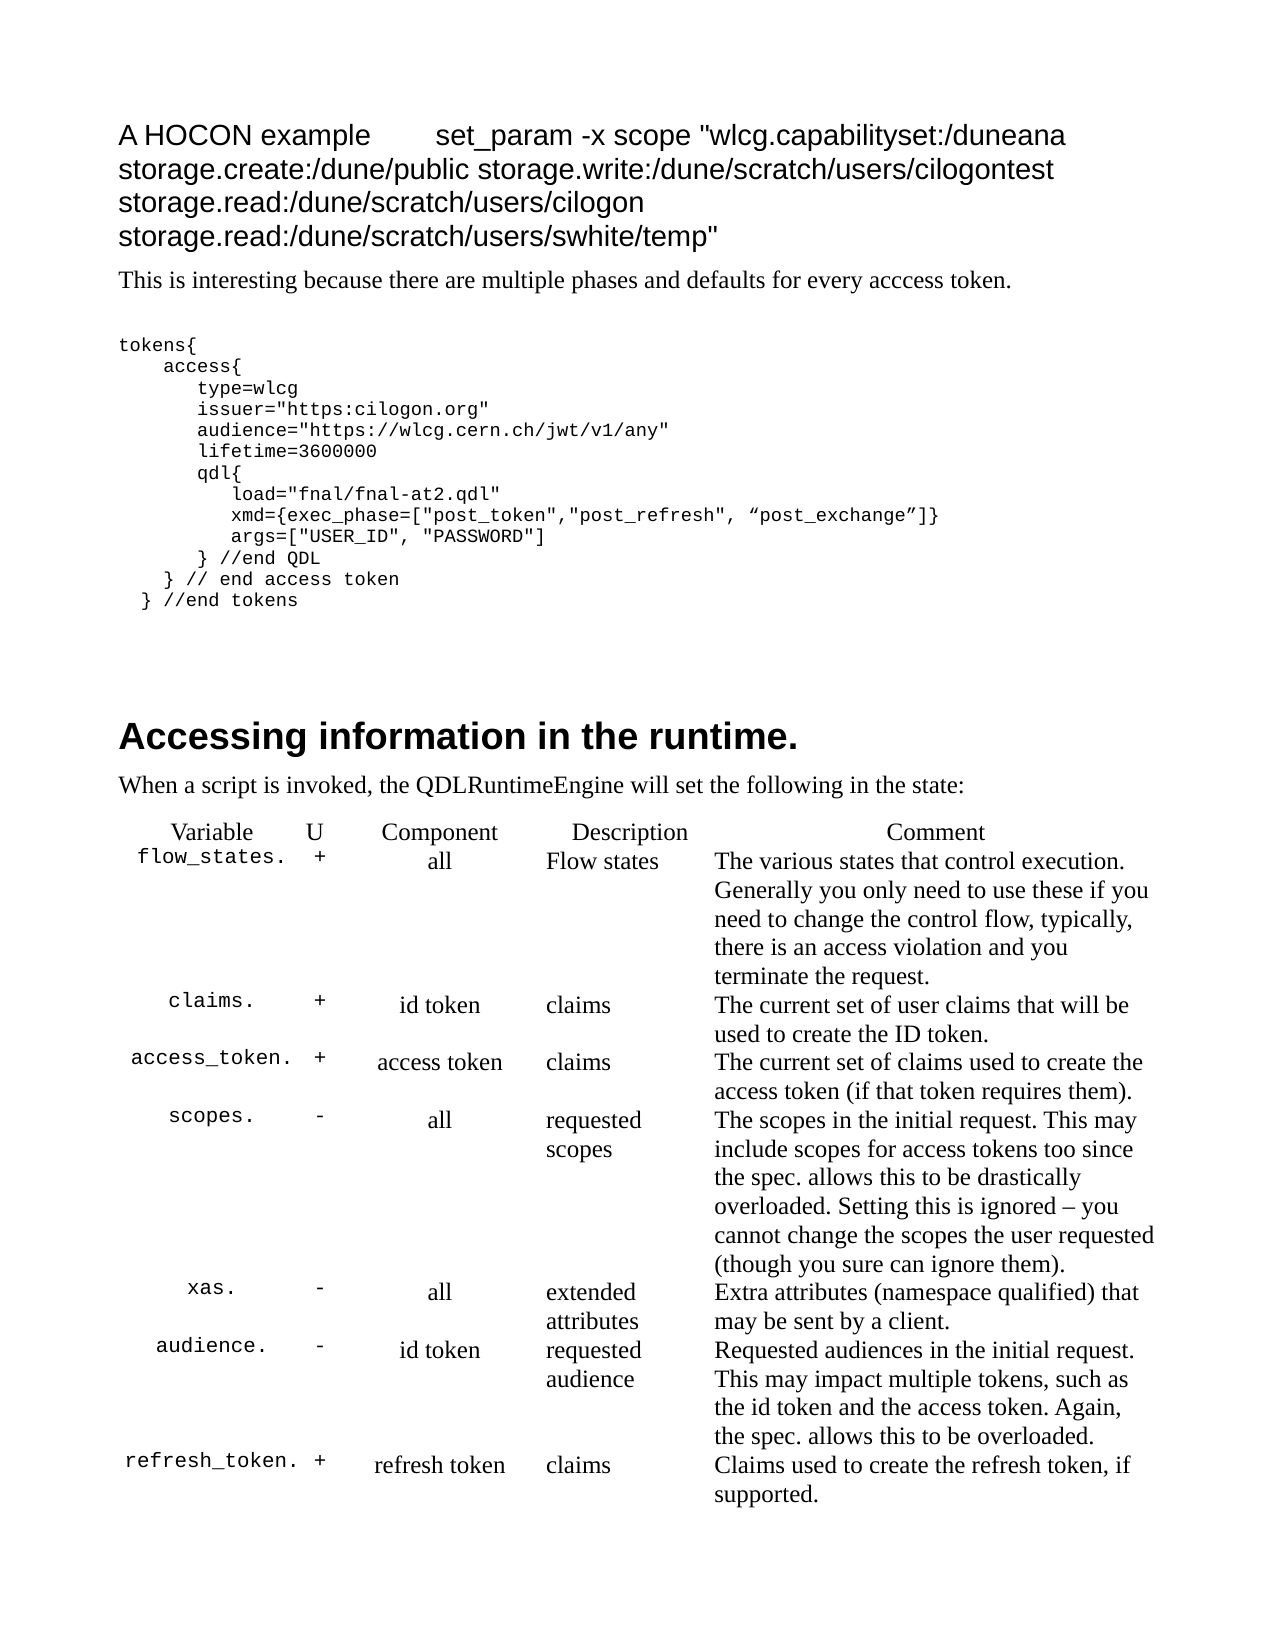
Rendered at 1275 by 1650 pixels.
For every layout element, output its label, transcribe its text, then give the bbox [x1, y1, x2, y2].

table_cell id token [334, 990, 546, 1047]
table_cell The current set of claims used to create the access token (if that token requires them). [714, 1048, 1157, 1105]
text tokens{ access{ type=wlcg issuer="https:cilogon.org" audience="https://wlcg.cern.ch/jwt/v1/any" lifetime=3600000 qdl{ load="fnal/fnal-at2.qdl" xmd={exec_phase=["post_token","post_refresh", “post_exchange”]} args=["USER_ID", "PASSWORD"] } //end QDL } // end access token } //end tokens [118, 336, 1157, 612]
table_cell + [306, 1048, 334, 1105]
table_cell all [334, 1105, 546, 1277]
table_header Component [334, 818, 546, 846]
table_cell - [306, 1105, 334, 1277]
table_cell Requested audiences in the initial request. This may impact multiple tokens, such as the id token and the access token. Again, the spec. allows this to be overloaded. [714, 1335, 1157, 1450]
text This is interesting because there are multiple phases and defaults for every acccess token. [118, 265, 1157, 293]
table_cell scopes. [118, 1105, 306, 1277]
table_cell Extra attributes (namespace qualified) that may be sent by a client. [714, 1278, 1157, 1335]
table_cell + [306, 846, 334, 990]
table_cell claims [546, 990, 714, 1047]
table_cell requested audience [546, 1335, 714, 1450]
table_cell + [306, 1450, 334, 1507]
table_header Comment [714, 818, 1157, 846]
table_cell requested scopes [546, 1105, 714, 1277]
table_cell - [306, 1335, 334, 1450]
table_cell refresh token [334, 1450, 546, 1507]
subtitle Accessing information in the runtime. [118, 714, 1157, 757]
table_cell - [306, 1278, 334, 1335]
table_cell The current set of user claims that will be used to create the ID token. [714, 990, 1157, 1047]
table_cell xas. [118, 1278, 306, 1335]
table_cell all [334, 846, 546, 990]
table_cell claims [546, 1048, 714, 1105]
table_cell claims. [118, 990, 306, 1047]
table_cell access token [334, 1048, 546, 1105]
table_cell extended attributes [546, 1278, 714, 1335]
table_cell The various states that control execution. Generally you only need to use these if you need to change the control flow, typically, there is an access violation and you terminate the request. [714, 846, 1157, 990]
table_header U [306, 818, 334, 846]
subtitle A HOCON example set_param -x scope "wlcg.capabilityset:/duneana storage.create:/dune/public storage.write:/dune/scratch/users/cilogontest storage.read:/dune/scratch/users/cilogon storage.read:/dune/scratch/users/swhite/temp" [118, 118, 1157, 252]
text When a script is invoked, the QDLRuntimeEngine will set the following in the state: [118, 770, 1157, 798]
table_cell refresh_token. [118, 1450, 306, 1507]
table_header Variable [118, 818, 306, 846]
table_header Description [546, 818, 714, 846]
table_cell The scopes in the initial request. This may include scopes for access tokens too since the spec. allows this to be drastically overloaded. Setting this is ignored – you cannot change the scopes the user requested (though you sure can ignore them). [714, 1105, 1157, 1277]
table_cell + [306, 990, 334, 1047]
table_cell all [334, 1278, 546, 1335]
table_cell audience. [118, 1335, 306, 1450]
table_cell access_token. [118, 1048, 306, 1105]
table_cell claims [546, 1450, 714, 1507]
table_cell Claims used to create the refresh token, if supported. [714, 1450, 1157, 1507]
table_cell flow_states. [118, 846, 306, 990]
table_cell Flow states [546, 846, 714, 990]
table_cell id token [334, 1335, 546, 1450]
